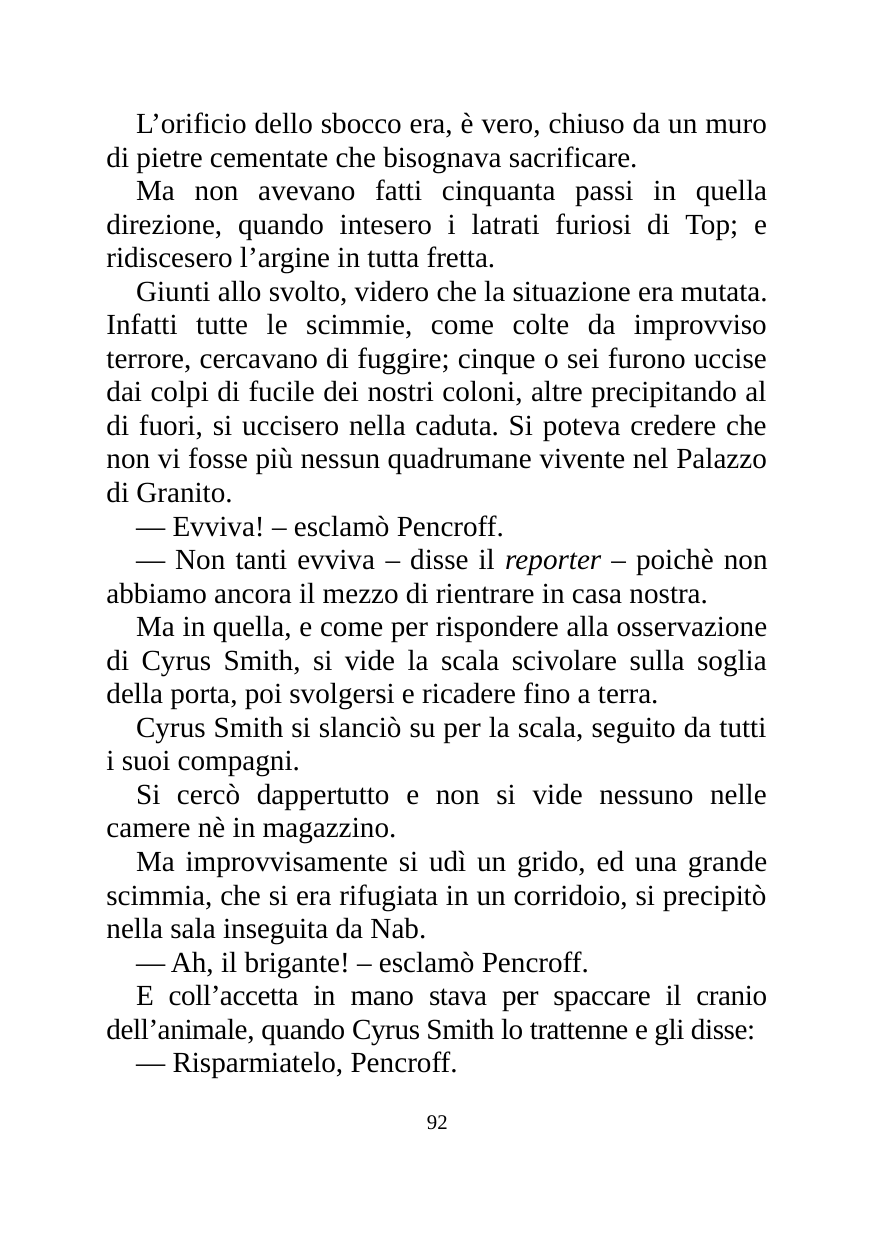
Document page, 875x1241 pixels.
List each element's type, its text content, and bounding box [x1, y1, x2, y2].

text L’orificio dello sbocco era, è vero, chiuso da un muro di pietre cementate che bisognava sacrificare. [106, 106, 768, 173]
text Ma improvvisamente si udì un grido, ed una grande scimmia, che si era rifugiata in un corridoio, si precipitò nella sala inseguita da Nab. [106, 844, 768, 945]
text Ma non avevano fatti cinquanta passi in quella direzione, quando intesero i latrati furiosi di Top; e ridiscesero l’argine in tutta fretta. [106, 173, 768, 274]
text — Evviva! ‒ esclamò Pencroff. [106, 509, 768, 542]
text Giunti allo svolto, videro che la situazione era mutata. Infatti tutte le scimmie, come colte da improvviso terrore, cercavano di fuggire; cinque o sei furono uccise dai colpi di fucile dei nostri coloni, altre precipitando al di fuori, si uccisero nella caduta. Si poteva credere che non vi fosse più nessun quadrumane vivente nel Palazzo di Granito. [106, 274, 768, 509]
text Si cercò dappertutto e non si vide nessuno nelle camere nè in magazzino. [106, 777, 768, 844]
text — Risparmiatelo, Pencroff. [106, 1045, 768, 1079]
text Cyrus Smith si slanciò su per la scala, seguito da tutti i suoi compagni. [106, 710, 768, 777]
text E coll’accetta in mano stava per spaccare il cranio dell’animale, quando Cyrus Smith lo trattenne e gli disse: [106, 978, 768, 1045]
text — Non tanti evviva ‒ disse il reporter ‒ poichè non abbiamo ancora il mezzo di rientrare in casa nostra. [106, 542, 768, 609]
text Ma in quella, e come per rispondere alla osservazione di Cyrus Smith, si vide la scala scivolare sulla soglia della porta, poi svolgersi e ricadere fino a terra. [106, 609, 768, 710]
text — Ah, il brigante! ‒ esclamò Pencroff. [106, 945, 768, 978]
